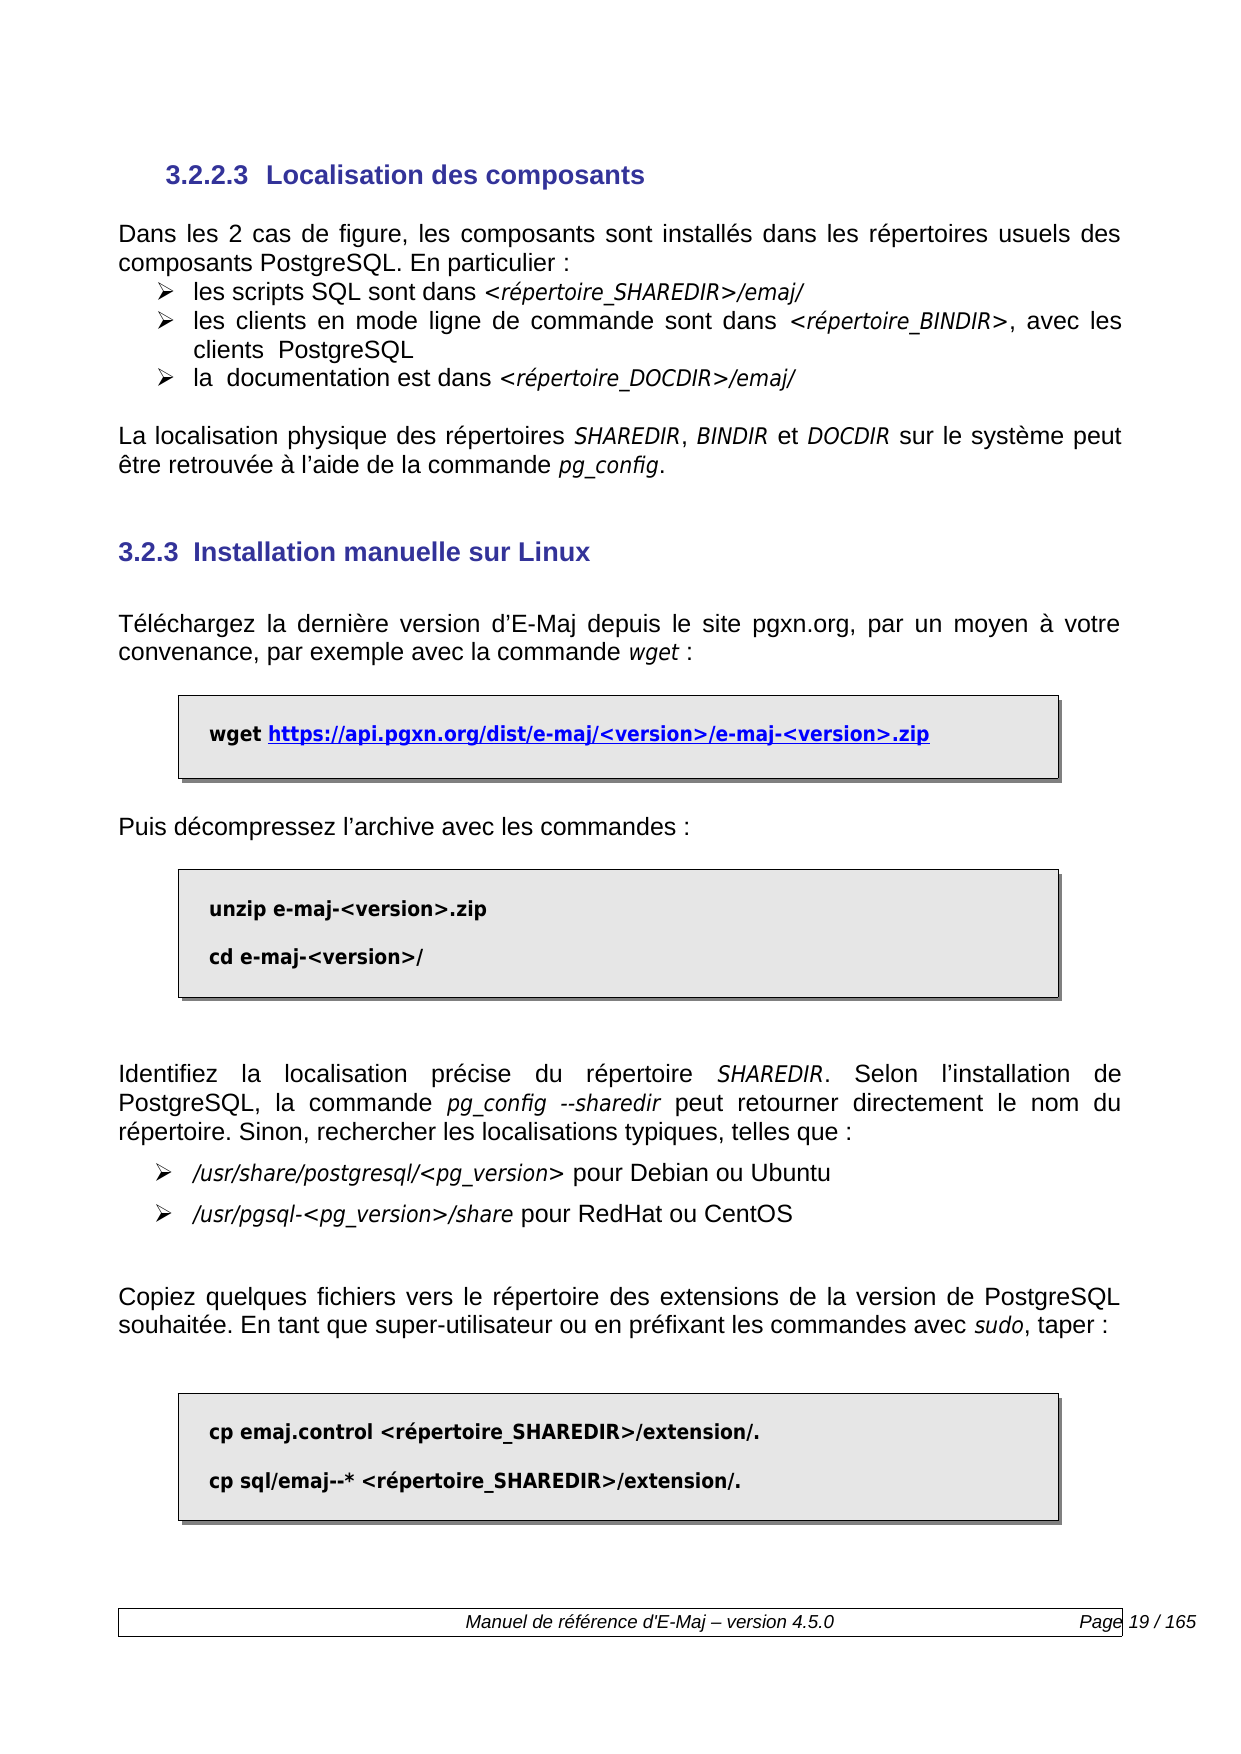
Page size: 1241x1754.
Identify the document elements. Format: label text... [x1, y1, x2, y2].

list /usr/share/postgresql/<pg_version> pour Debian ou Ubuntu [118, 1158, 1122, 1187]
text cd e-maj-<version>/ [179, 942, 1058, 966]
list Identifiez la localisation précise du répertoire SHAREDIR. Selon l’installation de PostgreSQL, la commande pg_config --sharedir peut retourner directement le nom du répertoire. Sinon, rechercher les localisations typiques, telles que : [118, 1059, 1122, 1145]
text cp sql/emaj--* <répertoire_SHAREDIR>/extension/. [179, 1466, 1058, 1490]
text La localisation physique des répertoires SHAREDIR, BINDIR et DOCDIR sur le système peut être retrouvée à l’aide de la commande pg_config. [118, 421, 1122, 479]
text cp emaj.control <répertoire_SHAREDIR>/extension/. [179, 1417, 1058, 1442]
text Copiez quelques fichiers vers le répertoire des extensions de la version de PostgreSQL souhaitée. En tant que super-utilisateur ou en préfixant les commandes avec sudo, taper : [118, 1282, 1122, 1339]
text unzip e-maj-<version>.zip [179, 893, 1058, 918]
subtitle Localisation des composants [165, 159, 1122, 191]
text Téléchargez la dernière version d’E-Maj depuis le site pgxn.org, par un moyen à votre convenance, par exemple avec la commande wget : [118, 609, 1122, 666]
text wget https://api.pgxn.org/dist/e-maj/<version>/e-maj-<version>.zip [179, 719, 1058, 743]
list la documentation est dans <répertoire_DOCDIR>/emaj/ [156, 363, 1122, 392]
list les clients en mode ligne de commande sont dans <répertoire_BINDIR>, avec les clients PostgreSQL [156, 306, 1122, 363]
subtitle Installation manuelle sur Linux [118, 536, 1122, 567]
text Dans les 2 cas de figure, les composants sont installés dans les répertoires usuels des composants PostgreSQL. En particulier : [118, 219, 1122, 277]
list /usr/pgsql-<pg_version>/share pour RedHat ou CentOS [118, 1199, 1122, 1228]
list les scripts SQL sont dans <répertoire_SHAREDIR>/emaj/ [156, 277, 1122, 306]
text Puis décompressez l’archive avec les commandes : [118, 812, 1122, 841]
